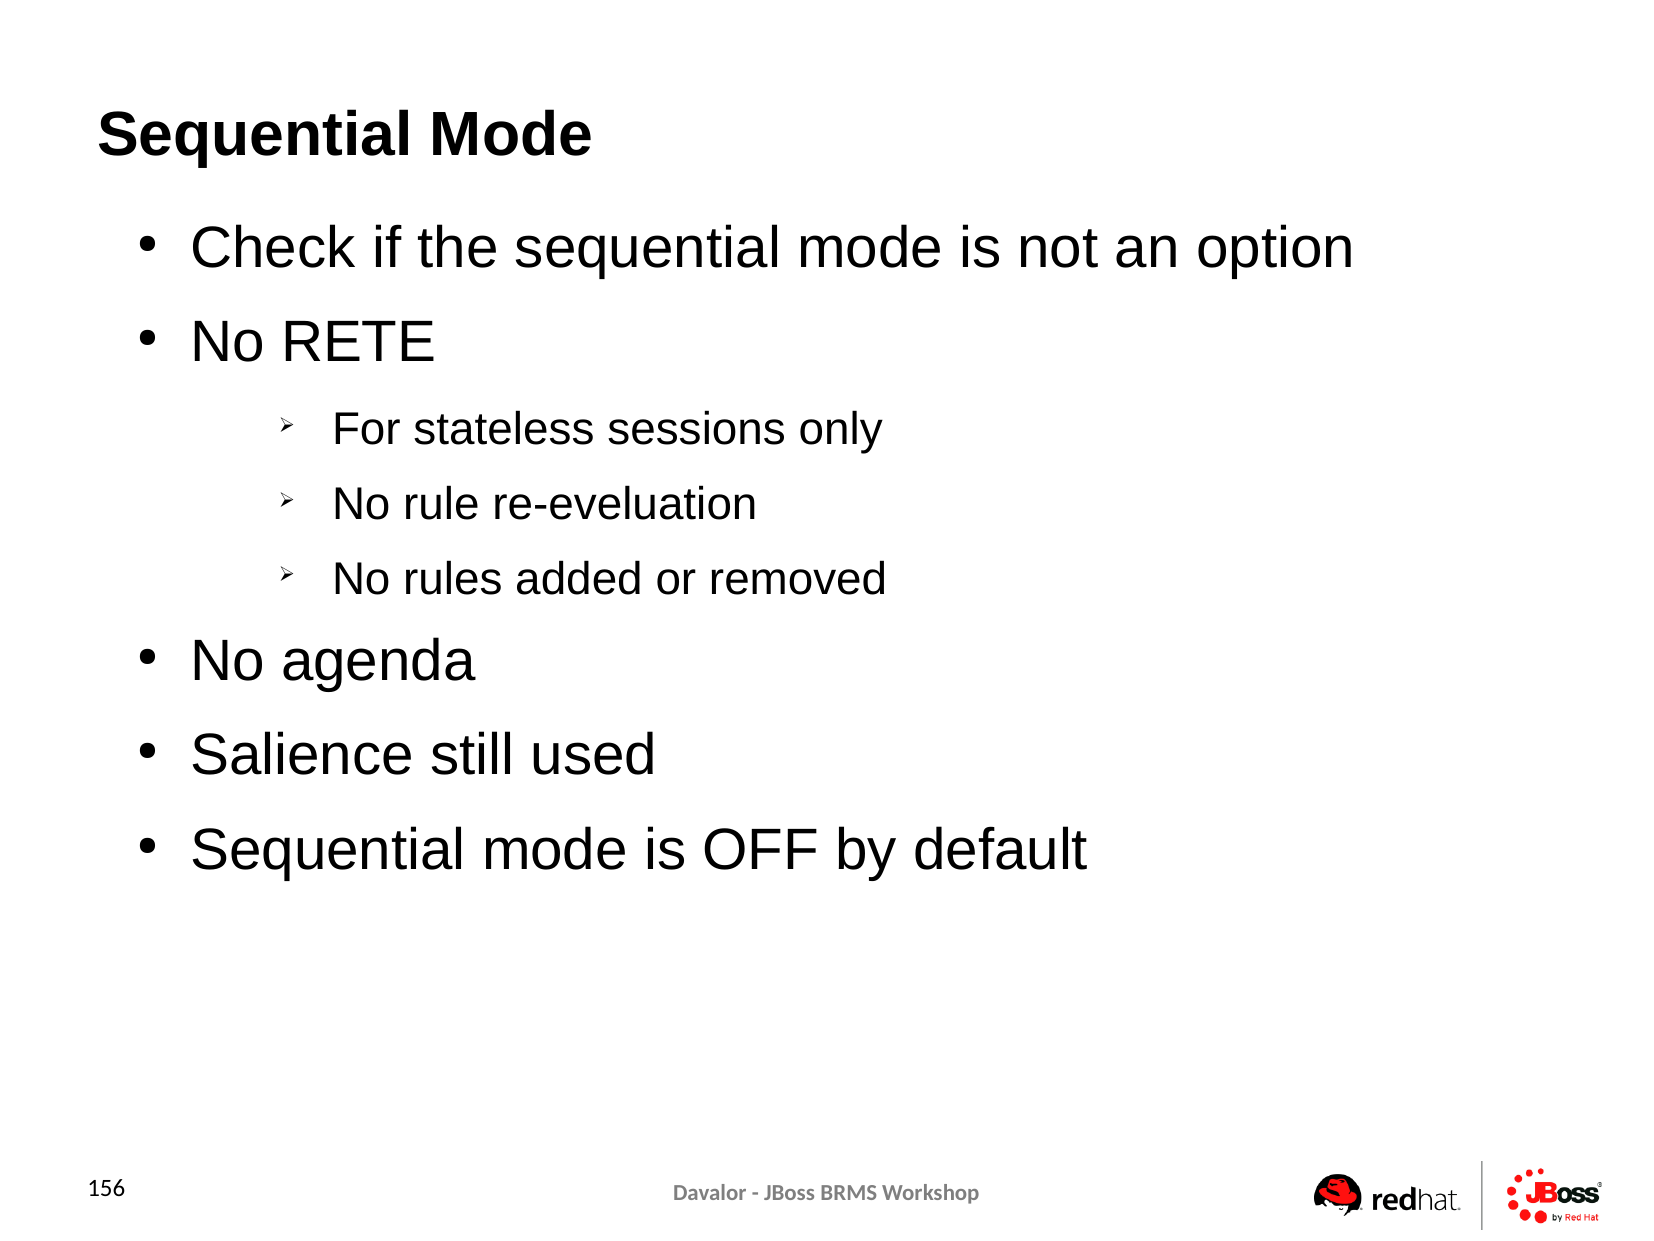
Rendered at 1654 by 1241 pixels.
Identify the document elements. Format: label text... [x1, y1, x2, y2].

list Check if the sequential mode is not an option No RETE For stateless sessions only No rule re-eveluation No rules added or removed No agenda Salience still used Sequential mode is OFF by default [86, 207, 1576, 1108]
picture [1314, 1161, 1602, 1230]
title Sequential Mode [82, 95, 1571, 226]
